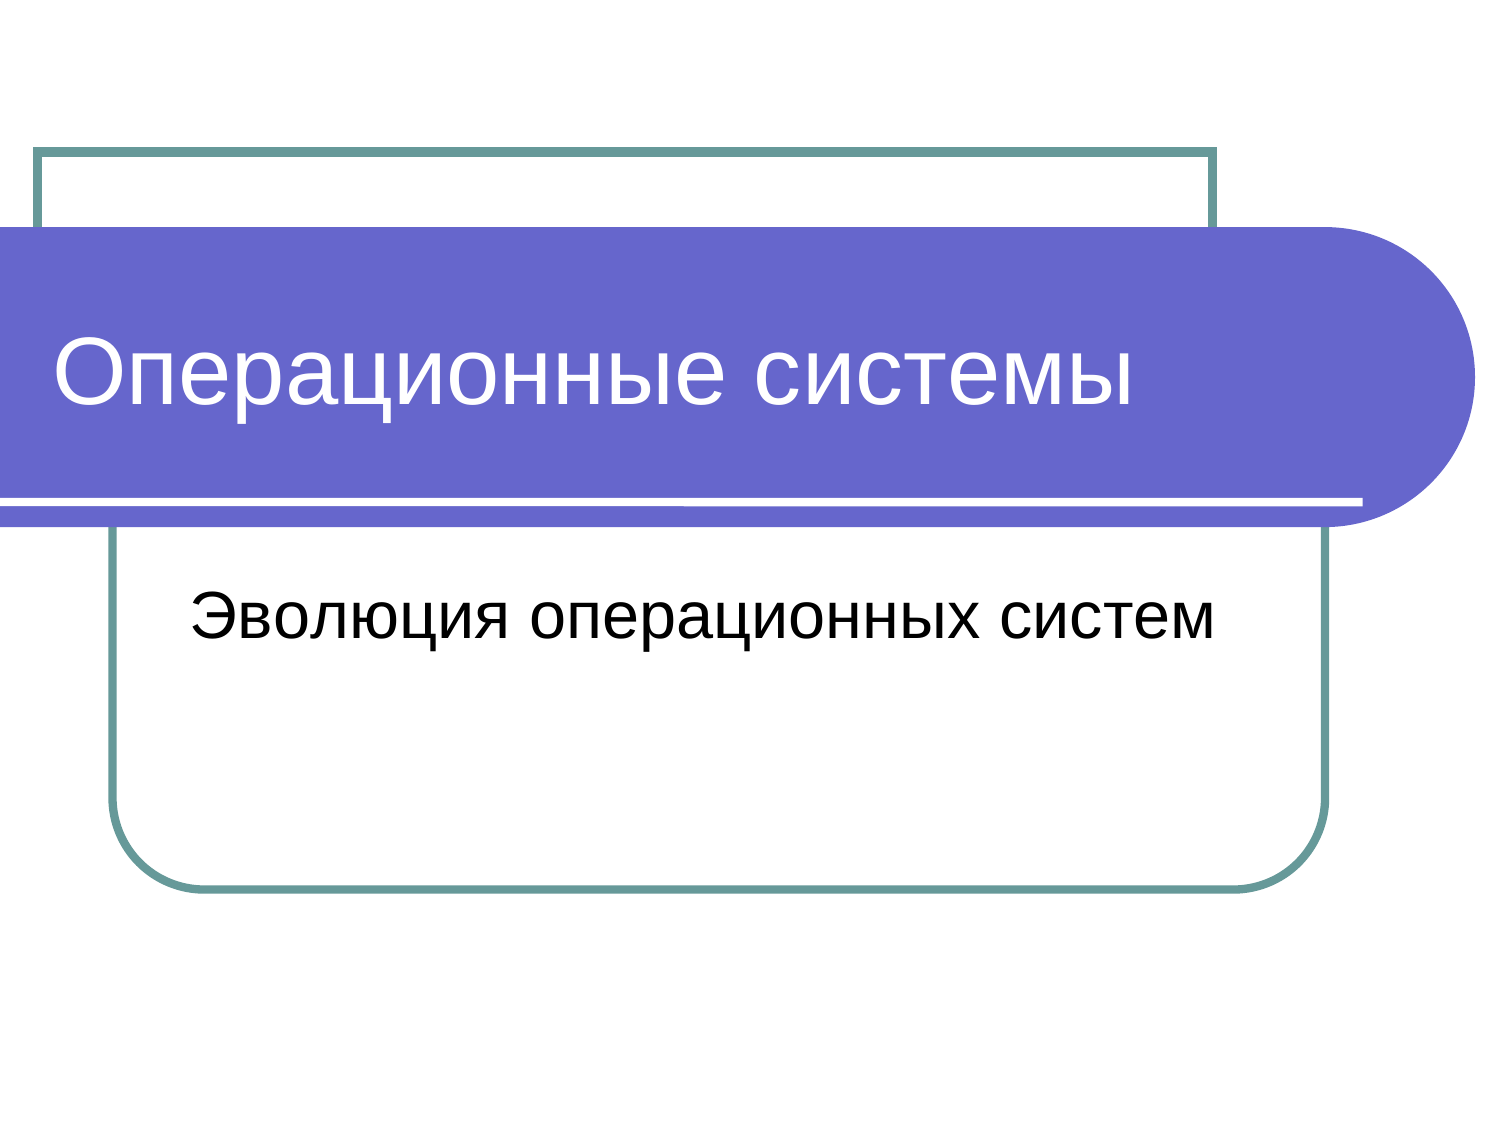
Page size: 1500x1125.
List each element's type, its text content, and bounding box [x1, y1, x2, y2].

subtitle Эволюция операционных систем [174, 564, 1263, 840]
title Операционные системы [37, 234, 1363, 499]
